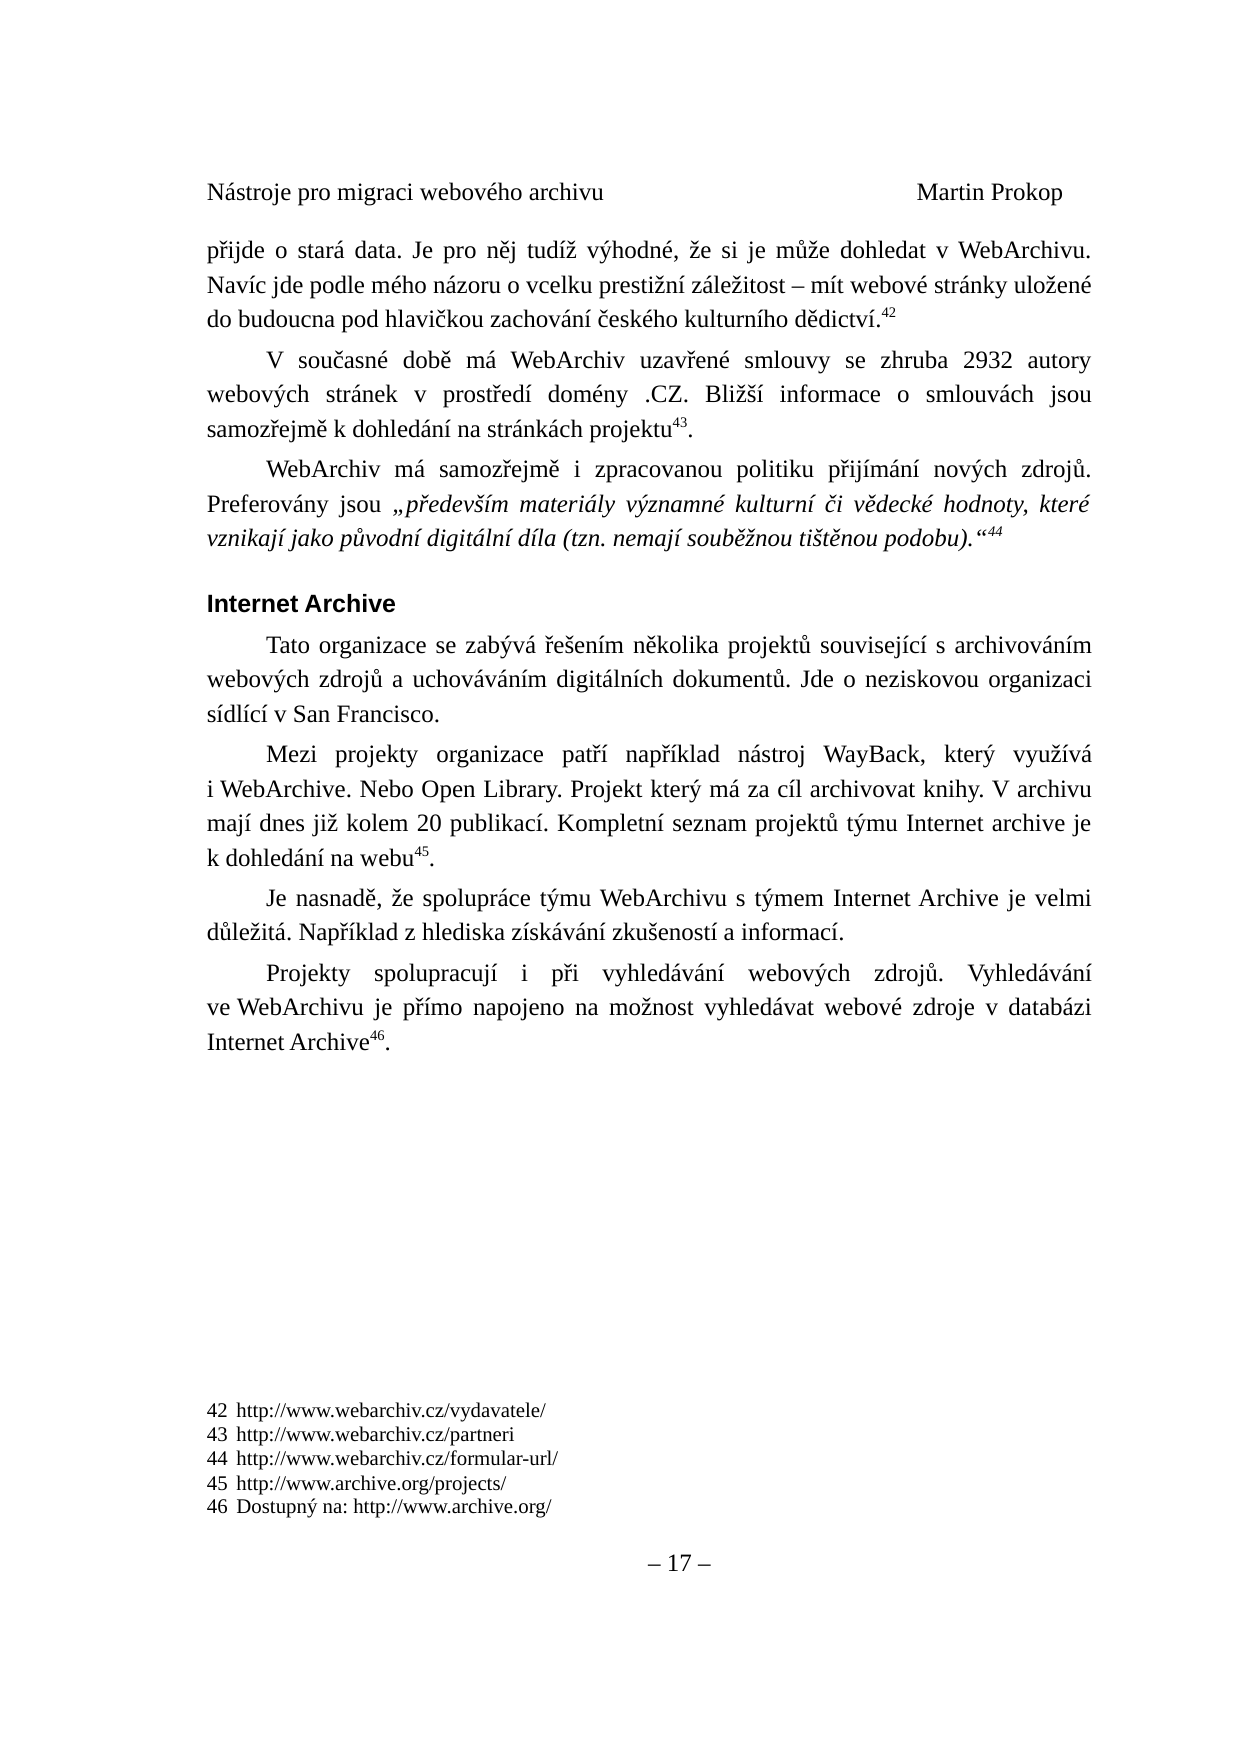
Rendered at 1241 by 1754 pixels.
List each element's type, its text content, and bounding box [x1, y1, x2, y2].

text http://www.archive.org/projects/ [207, 1470, 1093, 1494]
text http://www.webarchiv.cz/partneri [207, 1422, 1093, 1446]
subtitle Internet Archive [207, 588, 1093, 617]
text Je nasnadě, že spolupráce týmu WebArchivu s týmem Internet Archive je velmi důležitá. Například z hlediska získávání zkušeností a informací. [207, 883, 1093, 946]
text V současné době má WebArchiv uzavřené smlouvy se zhruba 2932 autory webových stránek v prostředí domény .CZ. Bližší informace o smlouvách jsou samozřejmě k dohledání na stránkách projektu. [207, 345, 1093, 442]
text Projekty spolupracují i při vyhledávání webových zdrojů. Vyhledávání ve WebArchivu je přímo napojeno na možnost vyhledávat webové zdroje v databázi Internet Archive. [207, 958, 1093, 1056]
text WebArchiv má samozřejmě i zpracovanou politiku přijímání nových zdrojů. Preferovány jsou „především materiály významné kulturní či vědecké hodnoty, které vznikají jako původní digitální díla (tzn. nemají souběžnou tištěnou podobu).“ [207, 454, 1093, 552]
text http://www.webarchiv.cz/formular-url/ [207, 1446, 1093, 1470]
text http://www.webarchiv.cz/vydavatele/ [207, 1398, 1093, 1422]
text Dostupný na: http://www.archive.org/ [207, 1494, 1093, 1518]
text Tato organizace se zabývá řešením několika projektů související s archivováním webových zdrojů a uchováváním digitálních dokumentů. Jde o neziskovou organizaci sídlící v San Francisco. [207, 630, 1093, 727]
text přijde o stará data. Je pro něj tudíž výhodné, že si je může dohledat v WebArchivu. Navíc jde podle mého názoru o vcelku prestižní záležitost – mít webové stránky uložené do budoucna pod hlavičkou zachování českého kulturního dědictví. [207, 235, 1093, 333]
text Mezi projekty organizace patří například nástroj WayBack, který využívá i WebArchive. Nebo Open Library. Projekt který má za cíl archivovat knihy. V archivu mají dnes již kolem 20 publikací. Kompletní seznam projektů týmu Internet archive je k dohledání na webu. [207, 739, 1093, 871]
